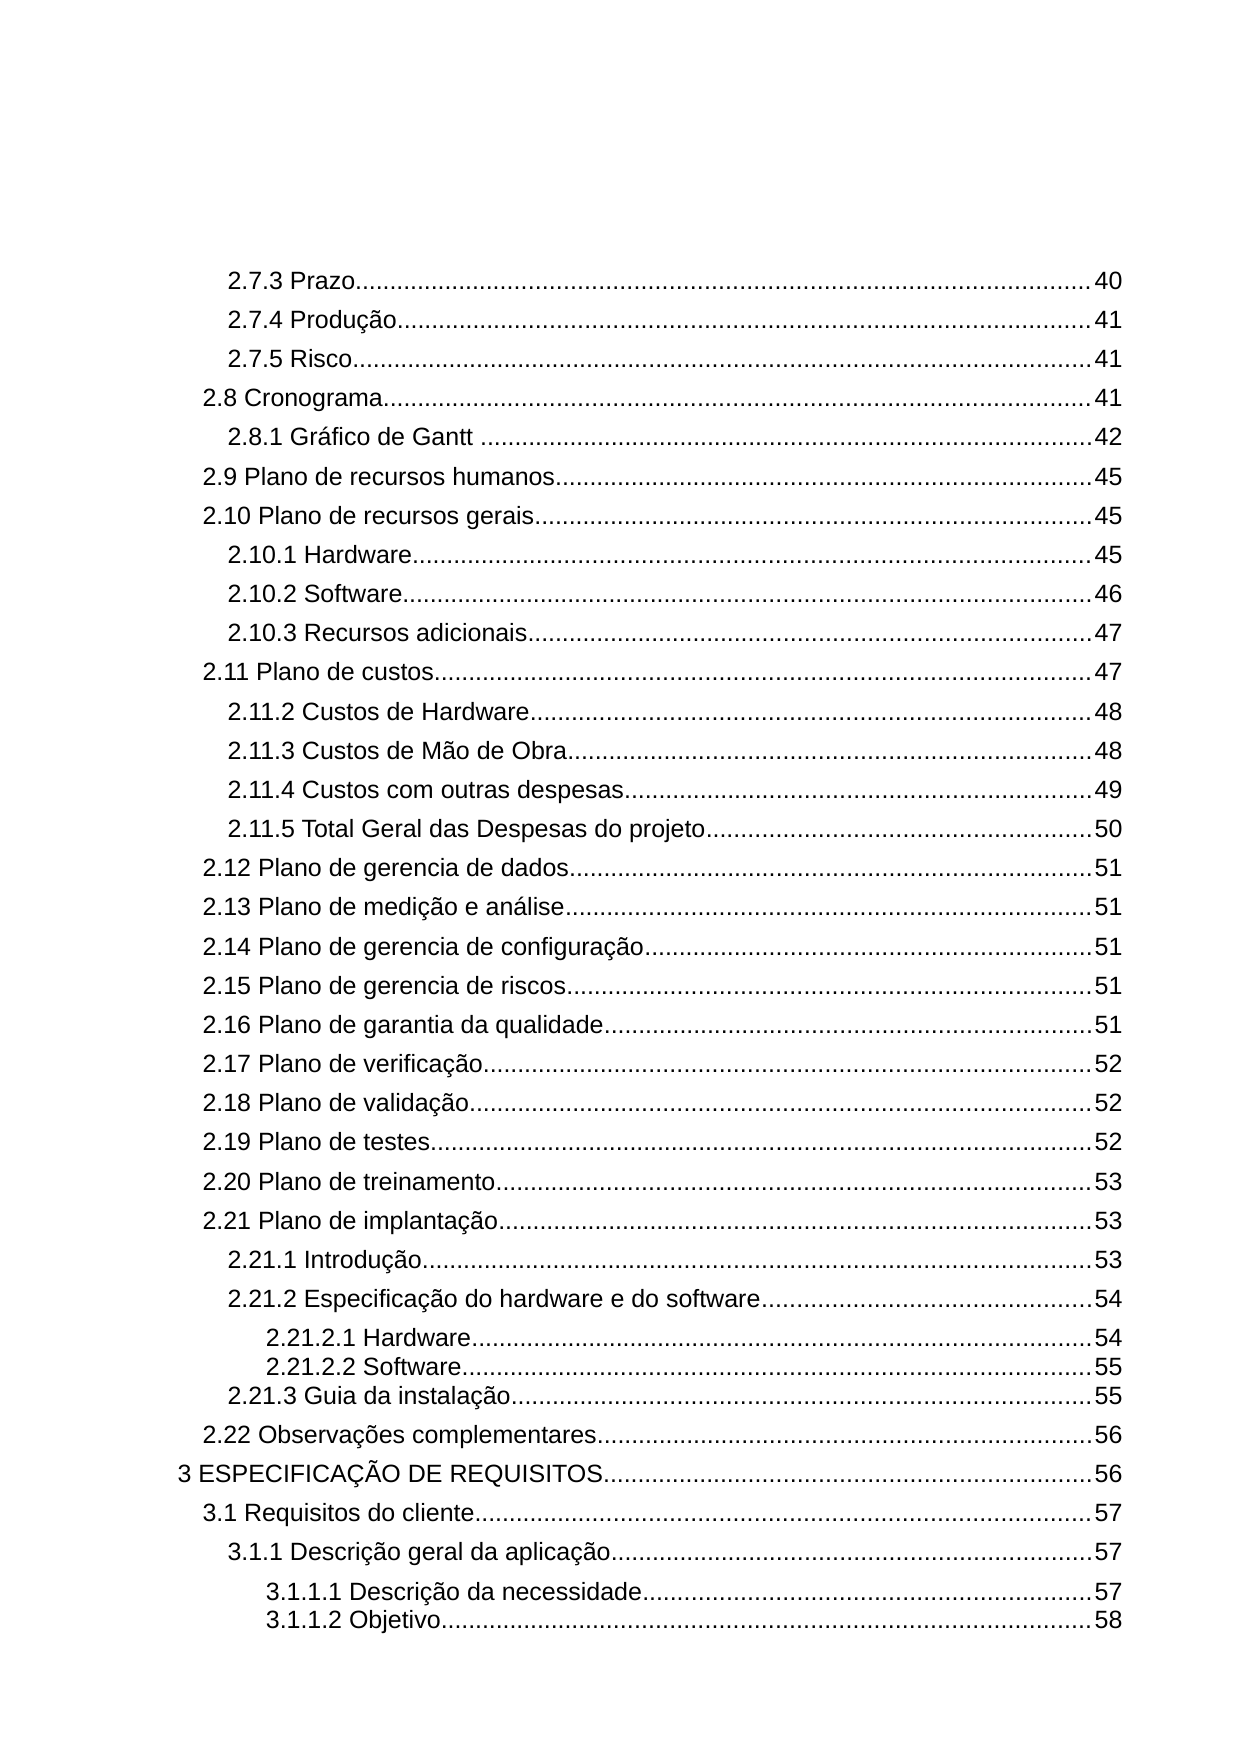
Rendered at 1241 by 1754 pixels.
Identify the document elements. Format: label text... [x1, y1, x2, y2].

text 2.21 Plano de implantação 53 [202, 1206, 1122, 1234]
text 2.10.1 Hardware 45 [227, 540, 1122, 569]
text 2.22 Observações complementares 56 [202, 1420, 1122, 1449]
text 2.21.3 Guia da instalação 55 [227, 1381, 1122, 1409]
text 2.21.2.2 Software 55 [266, 1352, 1122, 1381]
text 2.16 Plano de garantia da qualidade 51 [202, 1010, 1122, 1039]
text 2.21.2.1 Hardware 54 [266, 1323, 1122, 1352]
text 2.10.2 Software 46 [227, 579, 1122, 608]
text 2.21.1 Introdução 53 [227, 1245, 1122, 1274]
text 2.11.5 Total Geral das Despesas do projeto 50 [227, 814, 1122, 843]
text 2.11.4 Custos com outras despesas 49 [227, 775, 1122, 804]
text 2.8 Cronograma 41 [202, 383, 1122, 412]
text 2.18 Plano de validação 52 [202, 1088, 1122, 1117]
text 2.21.2 Especificação do hardware e do software 54 [227, 1284, 1122, 1313]
text 2.10.3 Recursos adicionais 47 [227, 618, 1122, 647]
text 2.19 Plano de testes 52 [202, 1127, 1122, 1156]
text 3.1.1.2 Objetivo 58 [266, 1605, 1122, 1634]
text 2.11.3 Custos de Mão de Obra 48 [227, 736, 1122, 764]
text 2.7.5 Risco 41 [227, 344, 1122, 373]
text 2.7.3 Prazo 40 [227, 266, 1122, 294]
text 2.7.4 Produção 41 [227, 305, 1122, 334]
text 3.1 Requisitos do cliente 57 [202, 1498, 1122, 1527]
text 2.20 Plano de treinamento 53 [202, 1167, 1122, 1195]
text 2.8.1 Gráfico de Gantt 42 [227, 422, 1122, 451]
text 2.10 Plano de recursos gerais 45 [202, 501, 1122, 529]
text 3.1.1 Descrição geral da aplicação 57 [227, 1537, 1122, 1566]
text 3.1.1.1 Descrição da necessidade 57 [266, 1577, 1122, 1605]
text 2.12 Plano de gerencia de dados 51 [202, 853, 1122, 882]
text 2.9 Plano de recursos humanos 45 [202, 462, 1122, 490]
text 2.15 Plano de gerencia de riscos 51 [202, 971, 1122, 999]
text 3 ESPECIFICAÇÃO DE REQUISITOS 56 [177, 1459, 1122, 1488]
text 2.11 Plano de custos 47 [202, 657, 1122, 686]
text 2.13 Plano de medição e análise 51 [202, 892, 1122, 921]
text 2.17 Plano de verificação 52 [202, 1049, 1122, 1078]
text 2.14 Plano de gerencia de configuração 51 [202, 932, 1122, 960]
text 2.11.2 Custos de Hardware 48 [227, 697, 1122, 725]
